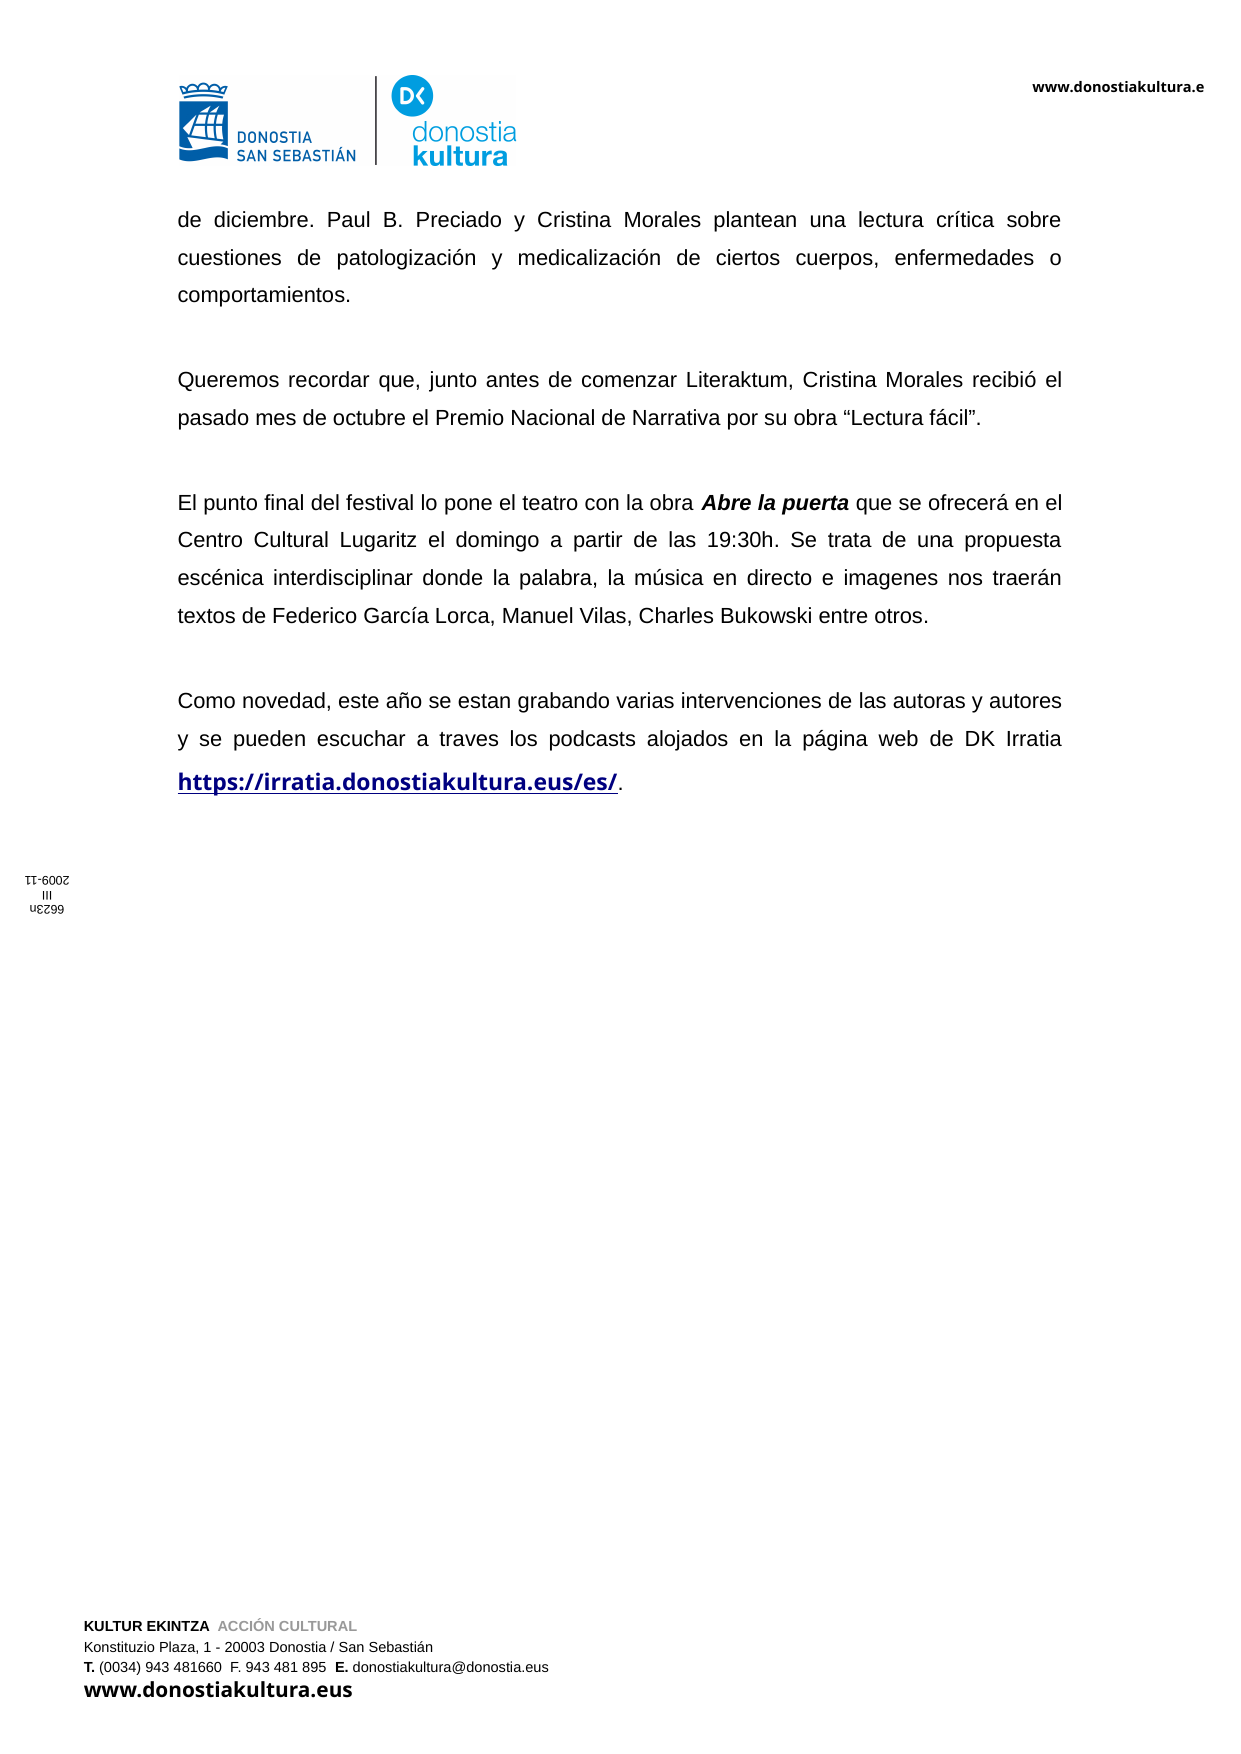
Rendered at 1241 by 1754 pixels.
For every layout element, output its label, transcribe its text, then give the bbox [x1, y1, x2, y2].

text Queremos recordar que, junto antes de comenzar Literaktum, Cristina Morales recibió el pasado mes de octubre el Premio Nacional de Narrativa por su obra “Lectura fácil”. [177, 367, 1063, 430]
text El punto final del festival lo pone el teatro con la obra Abre la puerta que se ofrecerá en el Centro Cultural Lugaritz el domingo a partir de las 19:30h. Se trata de una propuesta escénica interdisciplinar donde la palabra, la música en directo e imagenes nos traerán textos de Federico García Lorca, Manuel Vilas, Charles Bukowski entre otros. [177, 489, 1063, 628]
picture [417, 88, 423, 104]
text de diciembre. Paul B. Preciado y Cristina Morales plantean una lectura crítica sobre cuestiones de patologización y medicalización de ciertos cuerpos, enfermedades o comportamientos. [177, 207, 1063, 308]
picture [179, 75, 517, 166]
picture [401, 88, 413, 104]
text Como novedad, este año se estan grabando varias intervenciones de las autoras y autores y se pueden escuchar a traves los podcasts alojados en la página web de DK Irratia https://irratia.donostiakultura.eus/es/. [177, 688, 1063, 798]
